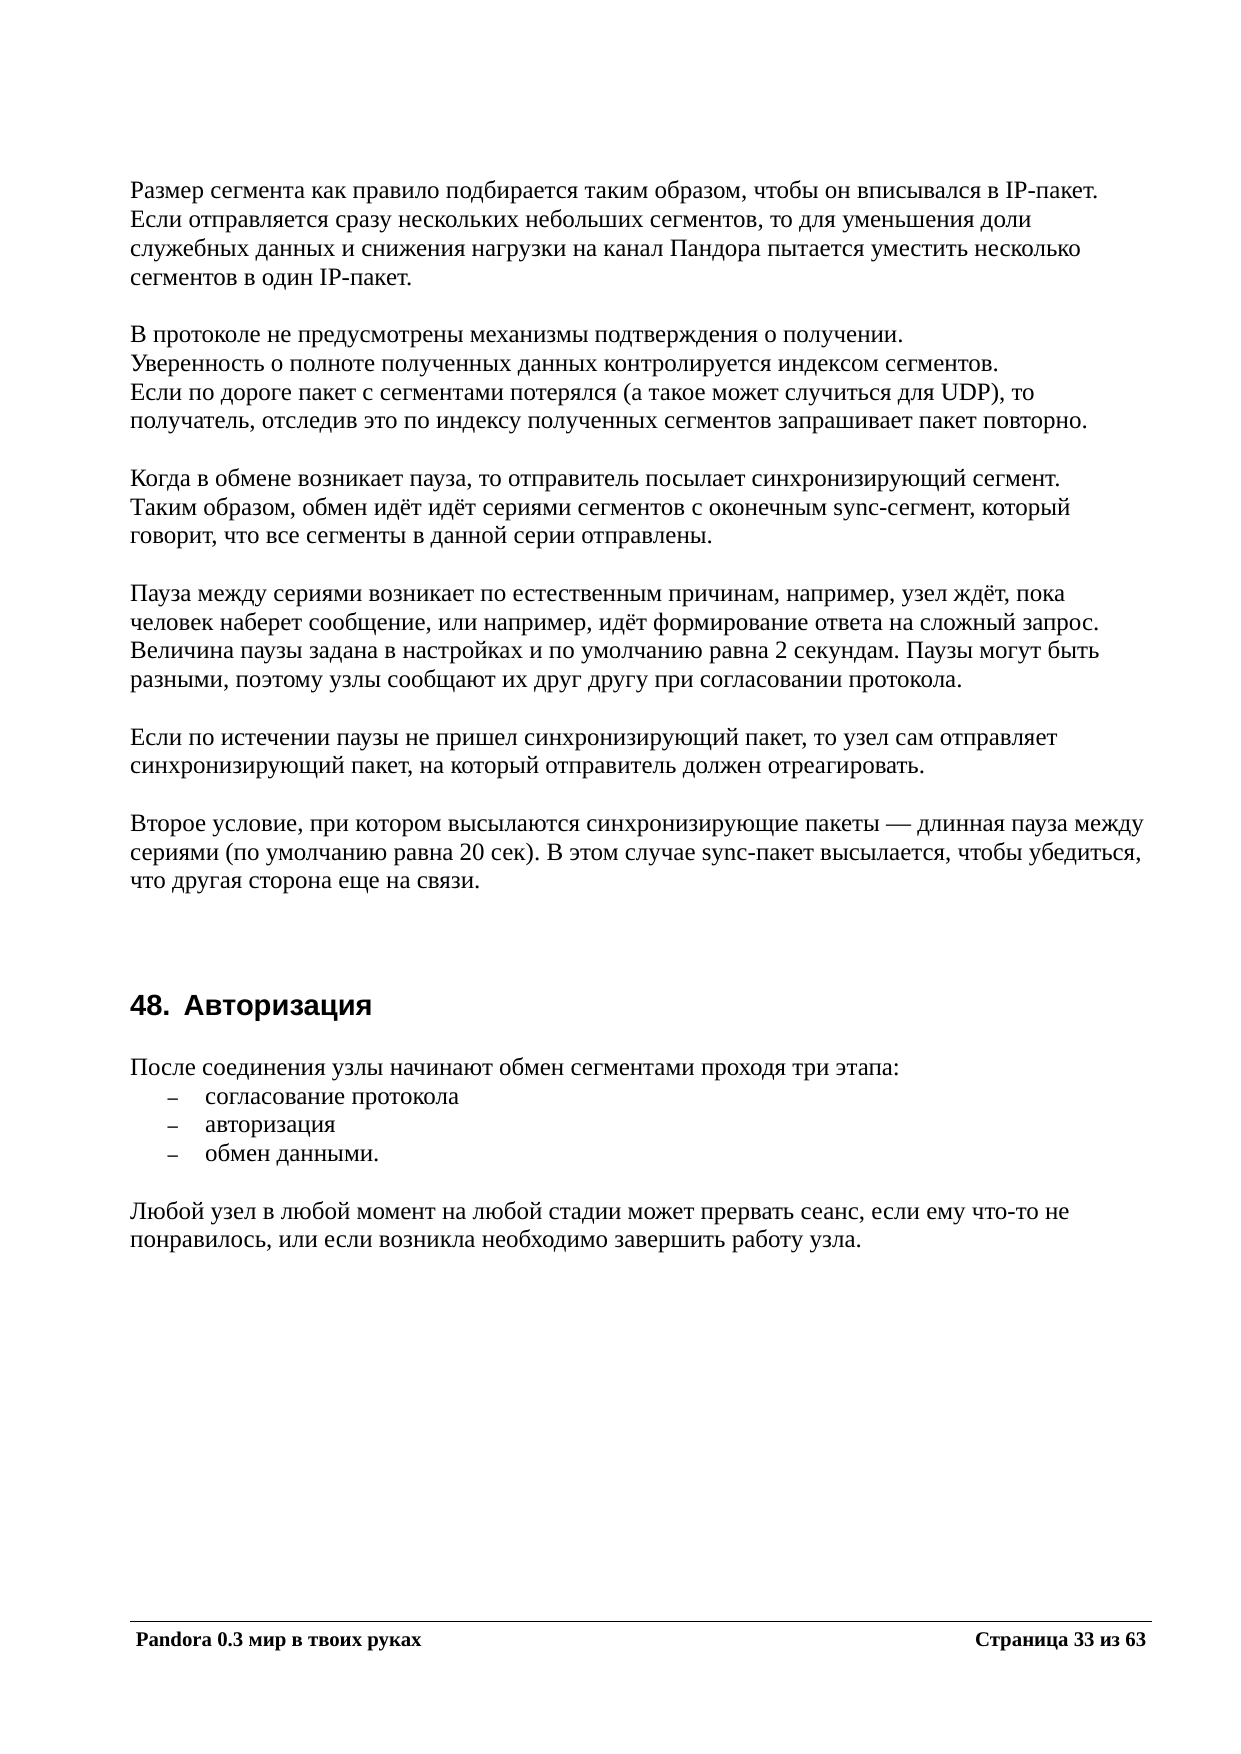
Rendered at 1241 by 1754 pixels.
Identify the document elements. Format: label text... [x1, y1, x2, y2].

text В протоколе не предусмотрены механизмы подтверждения о получении. [130, 319, 1152, 348]
subtitle Авторизация [130, 988, 1152, 1022]
text Уверенность о полноте полученных данных контролируется индексом сегментов. [130, 348, 1152, 377]
text Любой узел в любой момент на любой стадии может прервать сеанс, если ему что-то не понравилось, или если возникла необходимо завершить работу узла. [130, 1196, 1152, 1253]
text Второе условие, при котором высылаются синхронизирующие пакеты — длинная пауза между сериями (по умолчанию равна 20 сек). В этом случае sync-пакет высылается, чтобы убедиться, что другая сторона еще на связи. [130, 808, 1152, 894]
list обмен данными. [167, 1138, 1152, 1167]
text Когда в обмене возникает пауза, то отправитель посылает синхронизирующий сегмент. [130, 463, 1152, 492]
text Если по дороге пакет с сегментами потерялся (а такое может случиться для UDP), то получатель, отследив это по индексу полученных сегментов запрашивает пакет повторно. [130, 377, 1152, 434]
text Если по истечении паузы не пришел синхронизирующий пакет, то узел сам отправляет синхронизирующий пакет, на который отправитель должен отреагировать. [130, 722, 1152, 779]
list авторизация [167, 1109, 1152, 1138]
text Если отправляется сразу нескольких небольших сегментов, то для уменьшения доли служебных данных и снижения нагрузки на канал Пандора пытается уместить несколько сегментов в один IP-пакет. [130, 204, 1152, 291]
text Таким образом, обмен идёт идёт сериями сегментов с оконечным sync-сегмент, который говорит, что все сегменты в данной серии отправлены. [130, 492, 1152, 549]
text После соединения узлы начинают обмен сегментами проходя три этапа: [130, 1052, 1152, 1081]
text Пауза между сериями возникает по естественным причинам, например, узел ждёт, пока человек наберет сообщение, или например, идёт формирование ответа на сложный запрос. [130, 578, 1152, 636]
text Величина паузы задана в настройках и по умолчанию равна 2 секундам. Паузы могут быть разными, поэтому узлы сообщают их друг другу при согласовании протокола. [130, 636, 1152, 693]
text Размер сегмента как правило подбирается таким образом, чтобы он вписывался в IP-пакет. [130, 176, 1152, 204]
list согласование протокола [167, 1081, 1152, 1109]
